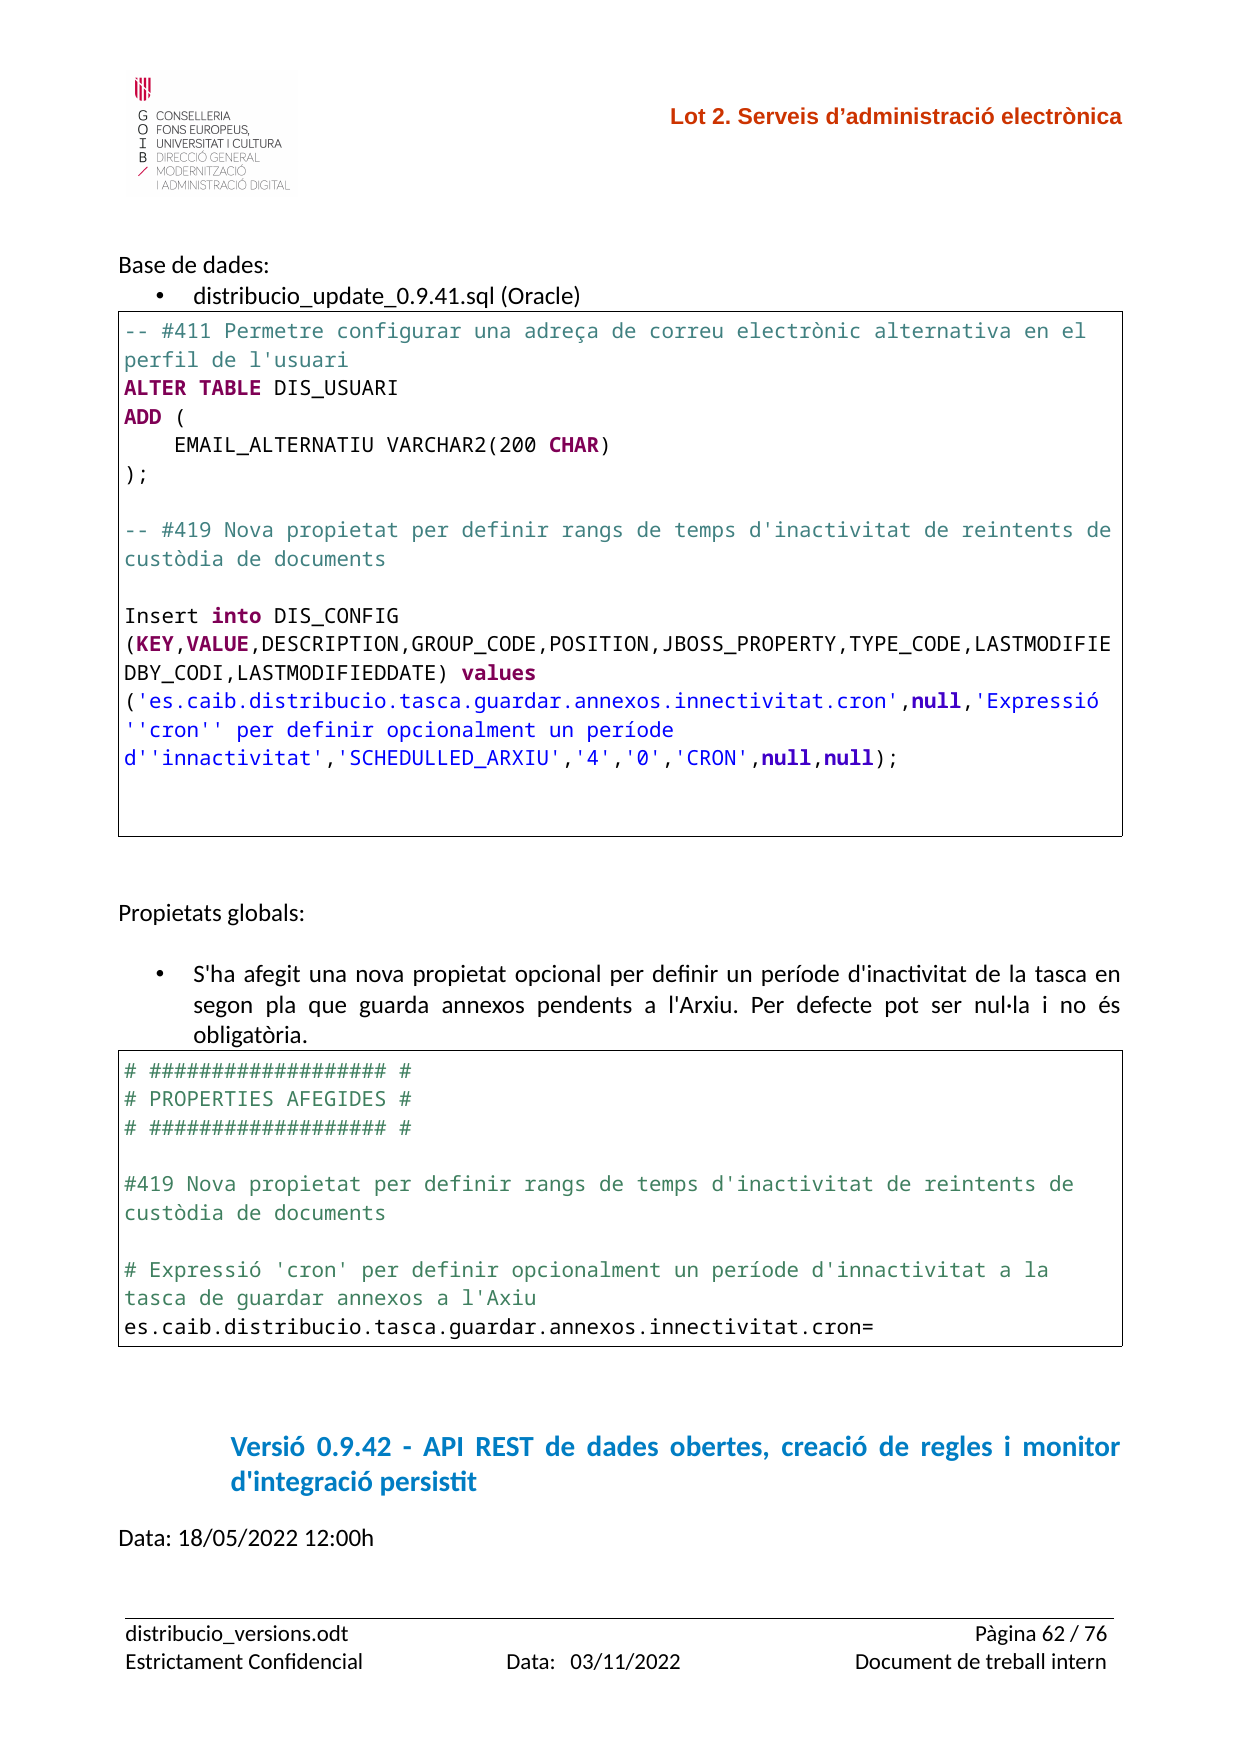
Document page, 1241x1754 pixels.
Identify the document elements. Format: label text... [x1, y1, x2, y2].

text Base de dades: [118, 250, 1122, 280]
list distribucio_update_0.9.41.sql (Oracle) [156, 280, 1122, 311]
picture [126, 70, 299, 197]
text Propietats globals: [118, 897, 1122, 928]
table_header # ################### # # PROPERTIES AFEGIDES # # ################### # #419 Nova propietat per definir rangs de temps d'inactivitat de reintents de custòdia de documents # Expressió 'cron' per definir opcionalment un període d'innactivitat a la tasca de guardar annexos a l'Axiu es.caib.distribucio.tasca.guardar.annexos.innectivitat.cron= [119, 1051, 1122, 1346]
list S'ha afegit una nova propietat opcional per definir un període d'inactivitat de la tasca en segon pla que guarda annexos pendents a l'Arxiu. Per defecte pot ser nul·la i no és obligatòria. [156, 958, 1122, 1050]
subtitle Versió 0.9.42 - API REST de dades obertes, creació de regles i monitor d'integració persistit [153, 1428, 1122, 1499]
table_header -- #411 Permetre configurar una adreça de correu electrònic alternativa en el perfil de l'usuari ALTER TABLE DIS_USUARI ADD ( EMAIL_ALTERNATIU VARCHAR2(200 CHAR) ); -- #419 Nova propietat per definir rangs de temps d'inactivitat de reintents de custòdia de documents Insert into DIS_CONFIG (KEY,VALUE,DESCRIPTION,GROUP_CODE,POSITION,JBOSS_PROPERTY,TYPE_CODE,LASTMODIFIEDBY_CODI,LASTMODIFIEDDATE) values ('es.caib.distribucio.tasca.guardar.annexos.innectivitat.cron',null,'Expressió ''cron'' per definir opcionalment un període d''innactivitat','SCHEDULLED_ARXIU','4','0','CRON',null,null); [119, 312, 1122, 836]
text Data: 18/05/2022 12:00h [118, 1523, 1122, 1553]
